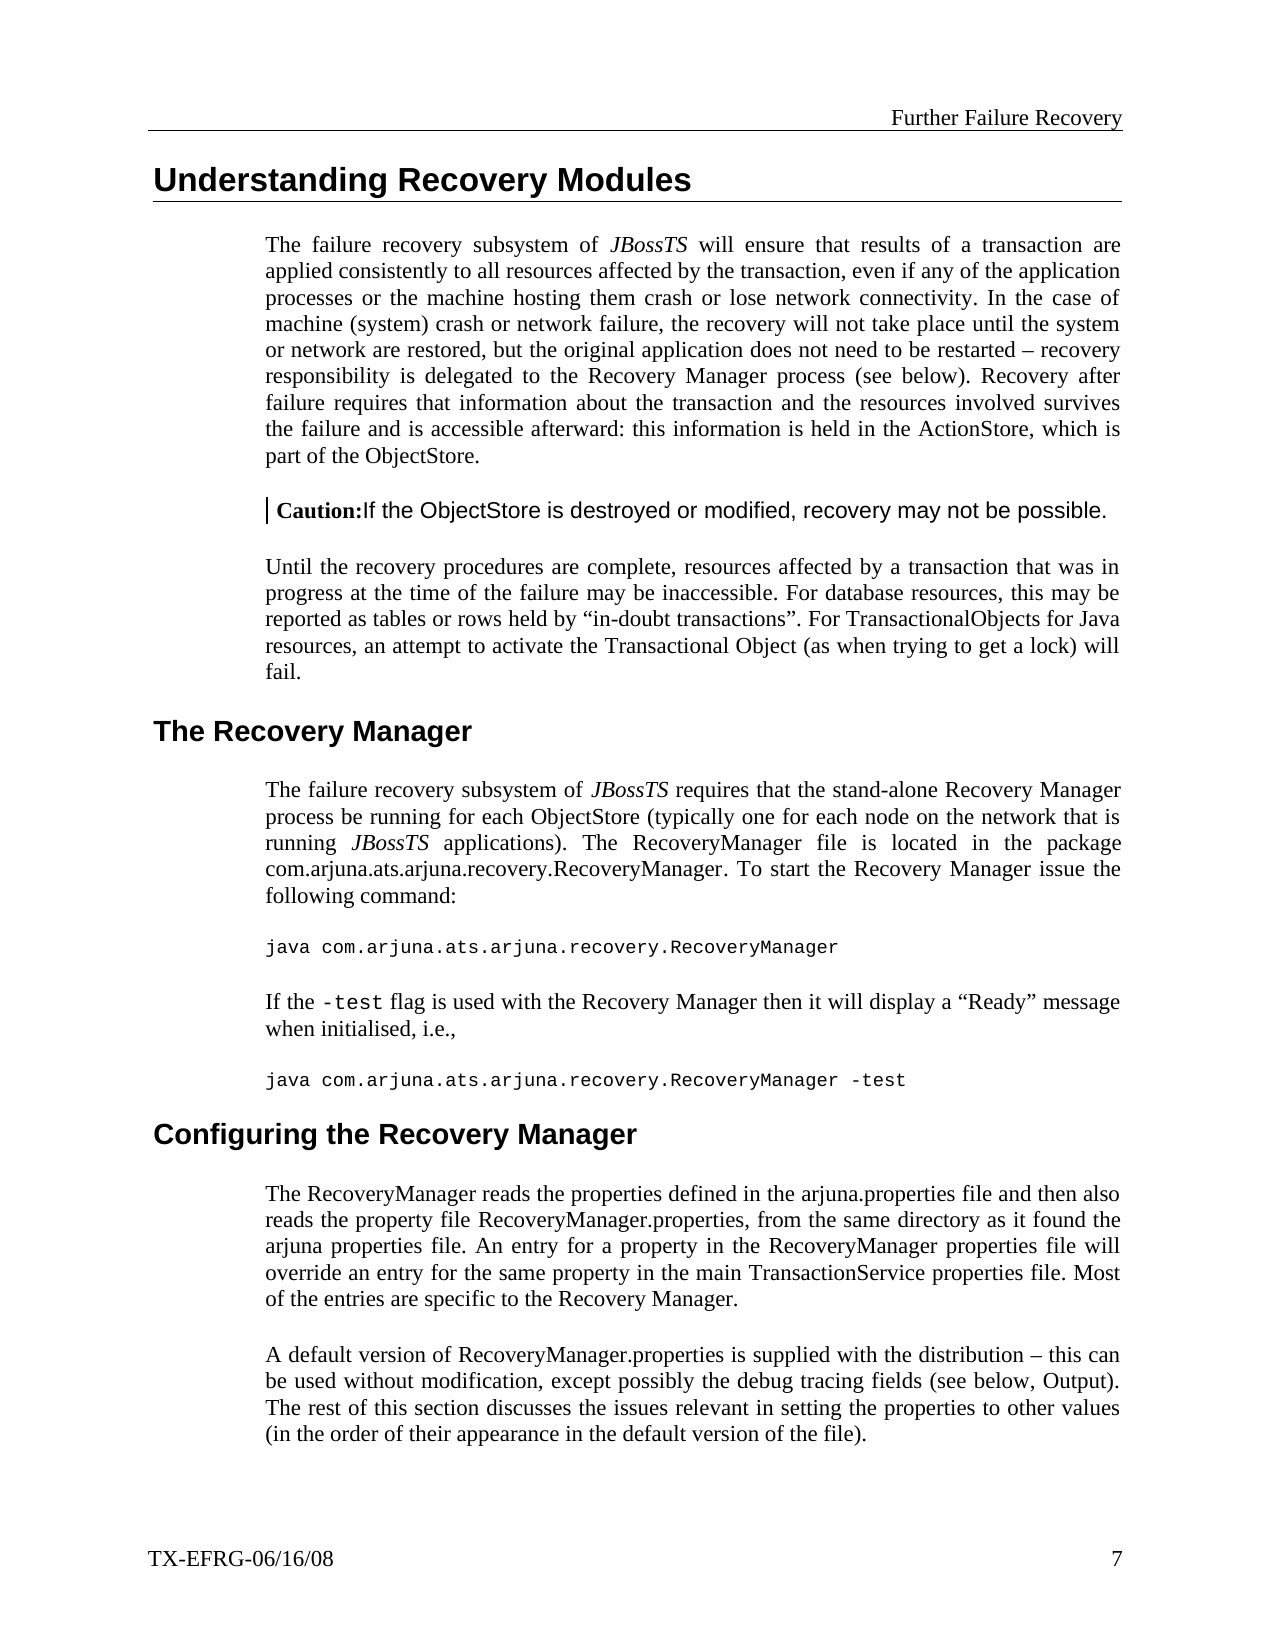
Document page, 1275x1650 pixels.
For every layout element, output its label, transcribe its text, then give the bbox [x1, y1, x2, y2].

text java com.arjuna.ats.arjuna.recovery.RecoveryManager [265, 937, 1122, 959]
text The failure recovery subsystem of JBossTS will ensure that results of a transaction are applied consistently to all resources affected by the transaction, even if any of the application processes or the machine hosting them crash or lose network connectivity. In the case of machine (system) crash or network failure, the recovery will not take place until the system or network are restored, but the original application does not need to be restarted – recovery responsibility is delegated to the Recovery Manager process (see below). Recovery after failure requires that information about the transaction and the resources involved survives the failure and is accessible afterward: this information is held in the ActionStore, which is part of the ObjectStore. [265, 231, 1122, 468]
text A default version of RecoveryManager.properties is supplied with the distribution – this can be used without modification, except possibly the debug tracing fields (see below, Output). The rest of this section discusses the issues relevant in setting the properties to other values (in the order of their appearance in the default version of the file). [265, 1341, 1122, 1446]
subtitle The Recovery Manager [153, 714, 1122, 747]
text The failure recovery subsystem of JBossTS requires that the stand-alone Recovery Manager process be running for each ObjectStore (typically one for each node on the network that is running JBossTS applications). The RecoveryManager file is located in the package com.arjuna.ats.arjuna.recovery.RecoveryManager. To start the Recovery Manager issue the following command: [265, 776, 1122, 908]
text The RecoveryManager reads the properties defined in the arjuna.properties file and then also reads the property file RecoveryManager.properties, from the same directory as it found the arjuna properties file. An entry for a property in the RecoveryManager properties file will override an entry for the same property in the main TransactionService properties file. Most of the entries are specific to the Recovery Manager. [265, 1180, 1122, 1312]
list If the ObjectStore is destroyed or modified, recovery may not be possible. [268, 497, 1122, 524]
text Until the recovery procedures are complete, resources affected by a transaction that was in progress at the time of the failure may be inaccessible. For database resources, this may be reported as tables or rows held by “in-doubt transactions”. For TransactionalObjects for Java resources, an attempt to activate the Transactional Object (as when trying to get a lock) will fail. [265, 553, 1122, 684]
subtitle Configuring the Recovery Manager [153, 1117, 1122, 1151]
subtitle Understanding Recovery Modules [153, 160, 1122, 201]
text If the -test flag is used with the Recovery Manager then it will display a “Ready” message when initialised, i.e., [265, 988, 1122, 1042]
text java com.arjuna.ats.arjuna.recovery.RecoveryManager -test [265, 1071, 1122, 1092]
